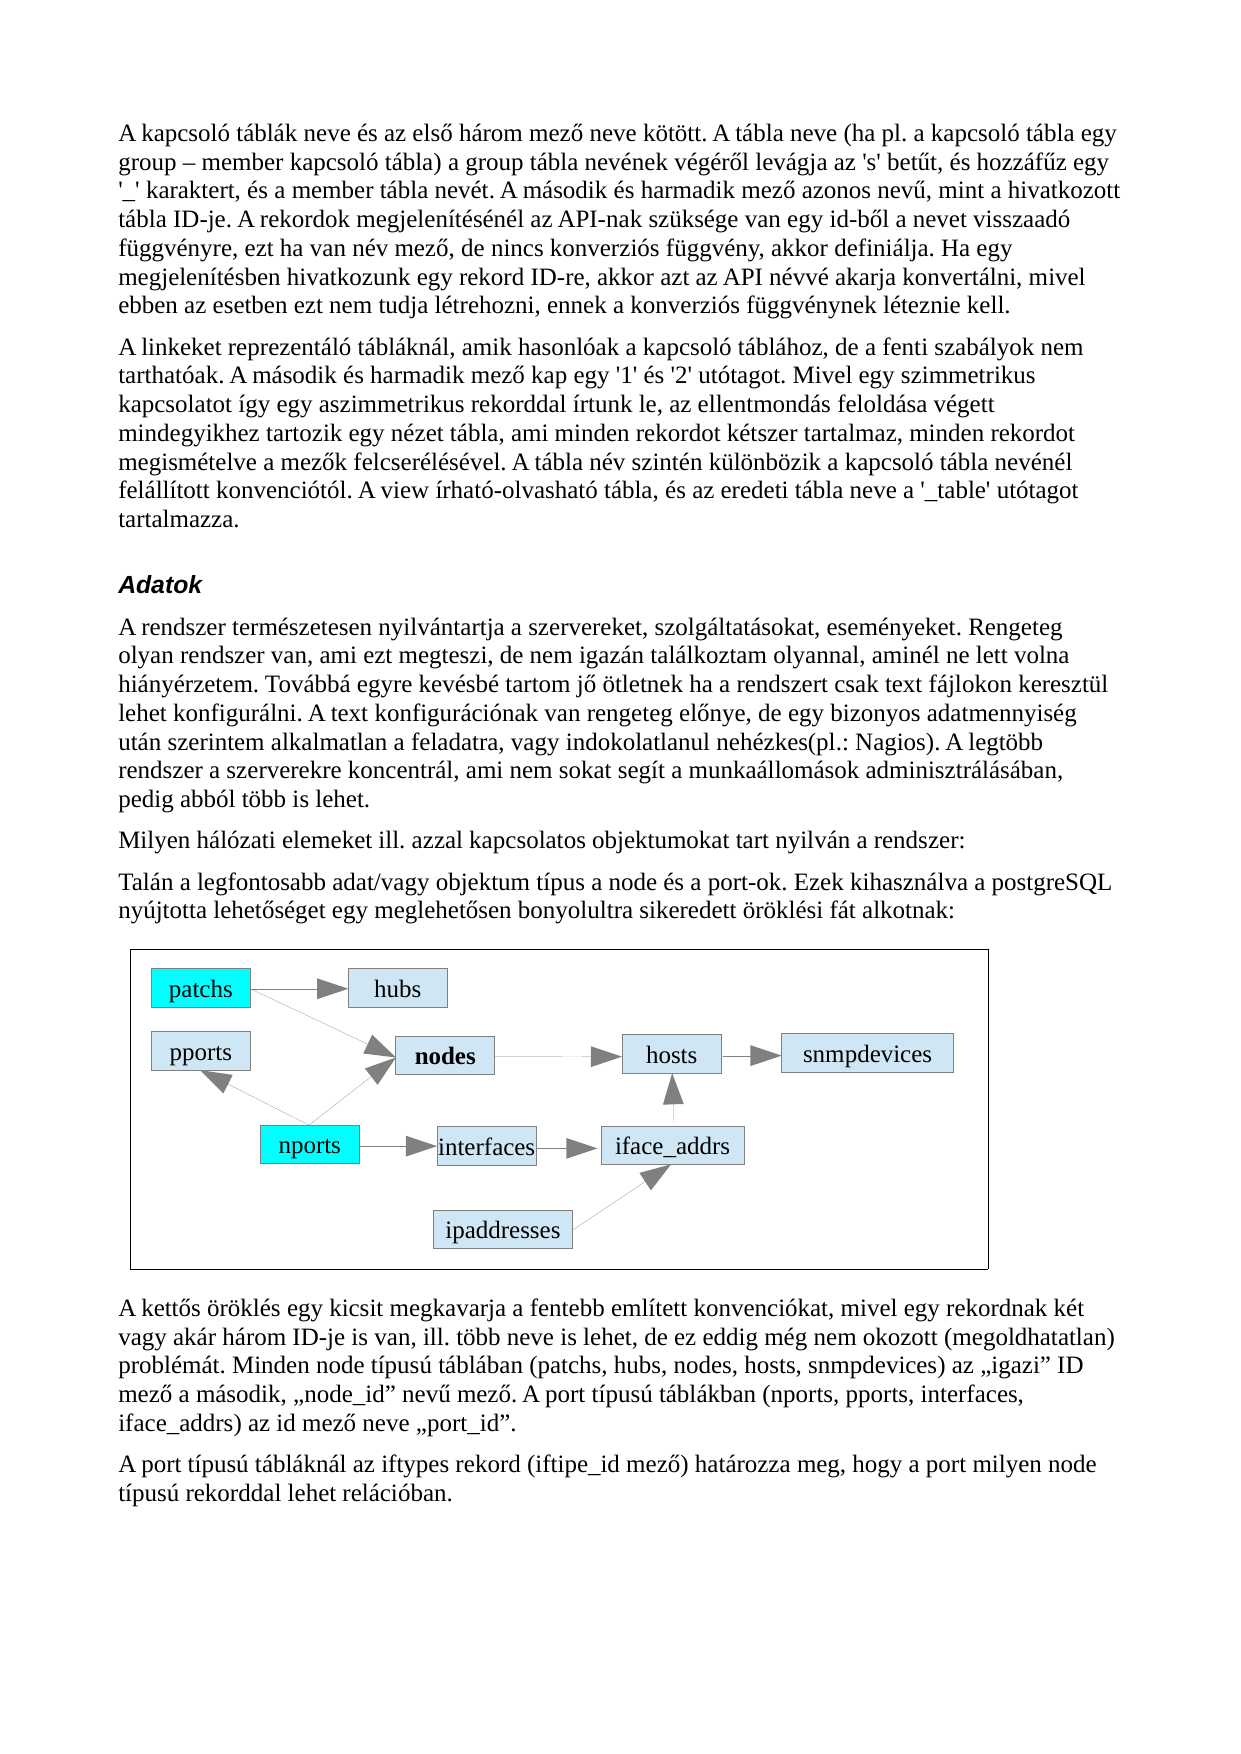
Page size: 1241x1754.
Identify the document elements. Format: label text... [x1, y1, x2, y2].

text A kettős öröklés egy kicsit megkavarja a fentebb említett konvenciókat, mivel egy rekordnak két vagy akár három ID-je is van, ill. több neve is lehet, de ez eddig még nem okozott (megoldhatatlan) problémát. Minden node típusú táblában (patchs, hubs, nodes, hosts, snmpdevices) az „igazi” ID mező a második, „node_id” nevű mező. A port típusú táblákban (nports, pports, interfaces, iface_addrs) az id mező neve „port_id”. [118, 1293, 1122, 1437]
text A port típusú tábláknál az iftypes rekord (iftipe_id mező) határozza meg, hogy a port milyen node típusú rekorddal lehet relációban. [118, 1449, 1122, 1507]
text Milyen hálózati elemeket ill. azzal kapcsolatos objektumokat tart nyilván a rendszer: [118, 825, 1122, 854]
subtitle Adatok [118, 571, 1122, 599]
text A rendszer természetesen nyilvántartja a szervereket, szolgáltatásokat, eseményeket. Rengeteg olyan rendszer van, ami ezt megteszi, de nem igazán találkoztam olyannal, aminél ne lett volna hiányérzetem. Továbbá egyre kevésbé tartom jő ötletnek ha a rendszert csak text fájlokon keresztül lehet konfigurálni. A text konfigurációnak van rengeteg előnye, de egy bizonyos adatmennyiség után szerintem alkalmatlan a feladatra, vagy indokolatlanul nehézkes(pl.: Nagios). A legtöbb rendszer a szerverekre koncentrál, ami nem sokat segít a munkaállomások adminisztrálásában, pedig abból több is lehet. [118, 612, 1122, 813]
text A linkeket reprezentáló tábláknál, amik hasonlóak a kapcsoló táblához, de a fenti szabályok nem tarthatóak. A második és harmadik mező kap egy '1' és '2' utótagot. Mivel egy szimmetrikus kapcsolatot így egy aszimmetrikus rekorddal írtunk le, az ellentmondás feloldása végett mindegyikhez tartozik egy nézet tábla, ami minden rekordot kétszer tartalmaz, minden rekordot megismételve a mezők felcserélésével. A tábla név szintén különbözik a kapcsoló tábla nevénél felállított konvenciótól. A view írható-olvasható tábla, és az eredeti tábla neve a '_table' utótagot tartalmazza. [118, 332, 1122, 533]
text Talán a legfontosabb adat/vagy objektum típus a node és a port-ok. Ezek kihasználva a postgreSQL nyújtotta lehetőséget egy meglehetősen bonyolultra sikeredett öröklési fát alkotnak: [118, 867, 1122, 924]
text A kapcsoló táblák neve és az első három mező neve kötött. A tábla neve (ha pl. a kapcsoló tábla egy group – member kapcsoló tábla) a group tábla nevének végéről levágja az 's' betűt, és hozzáfűz egy '_' karaktert, és a member tábla nevét. A második és harmadik mező azonos nevű, mint a hivatkozott tábla ID-je. A rekordok megjelenítésénél az API-nak szüksége van egy id-ből a nevet visszaadó függvényre, ezt ha van név mező, de nincs konverziós függvény, akkor definiálja. Ha egy megjelenítésben hivatkozunk egy rekord ID-re, akkor azt az API névvé akarja konvertálni, mivel ebben az esetben ezt nem tudja létrehozni, ennek a konverziós függvénynek léteznie kell. [118, 118, 1122, 319]
